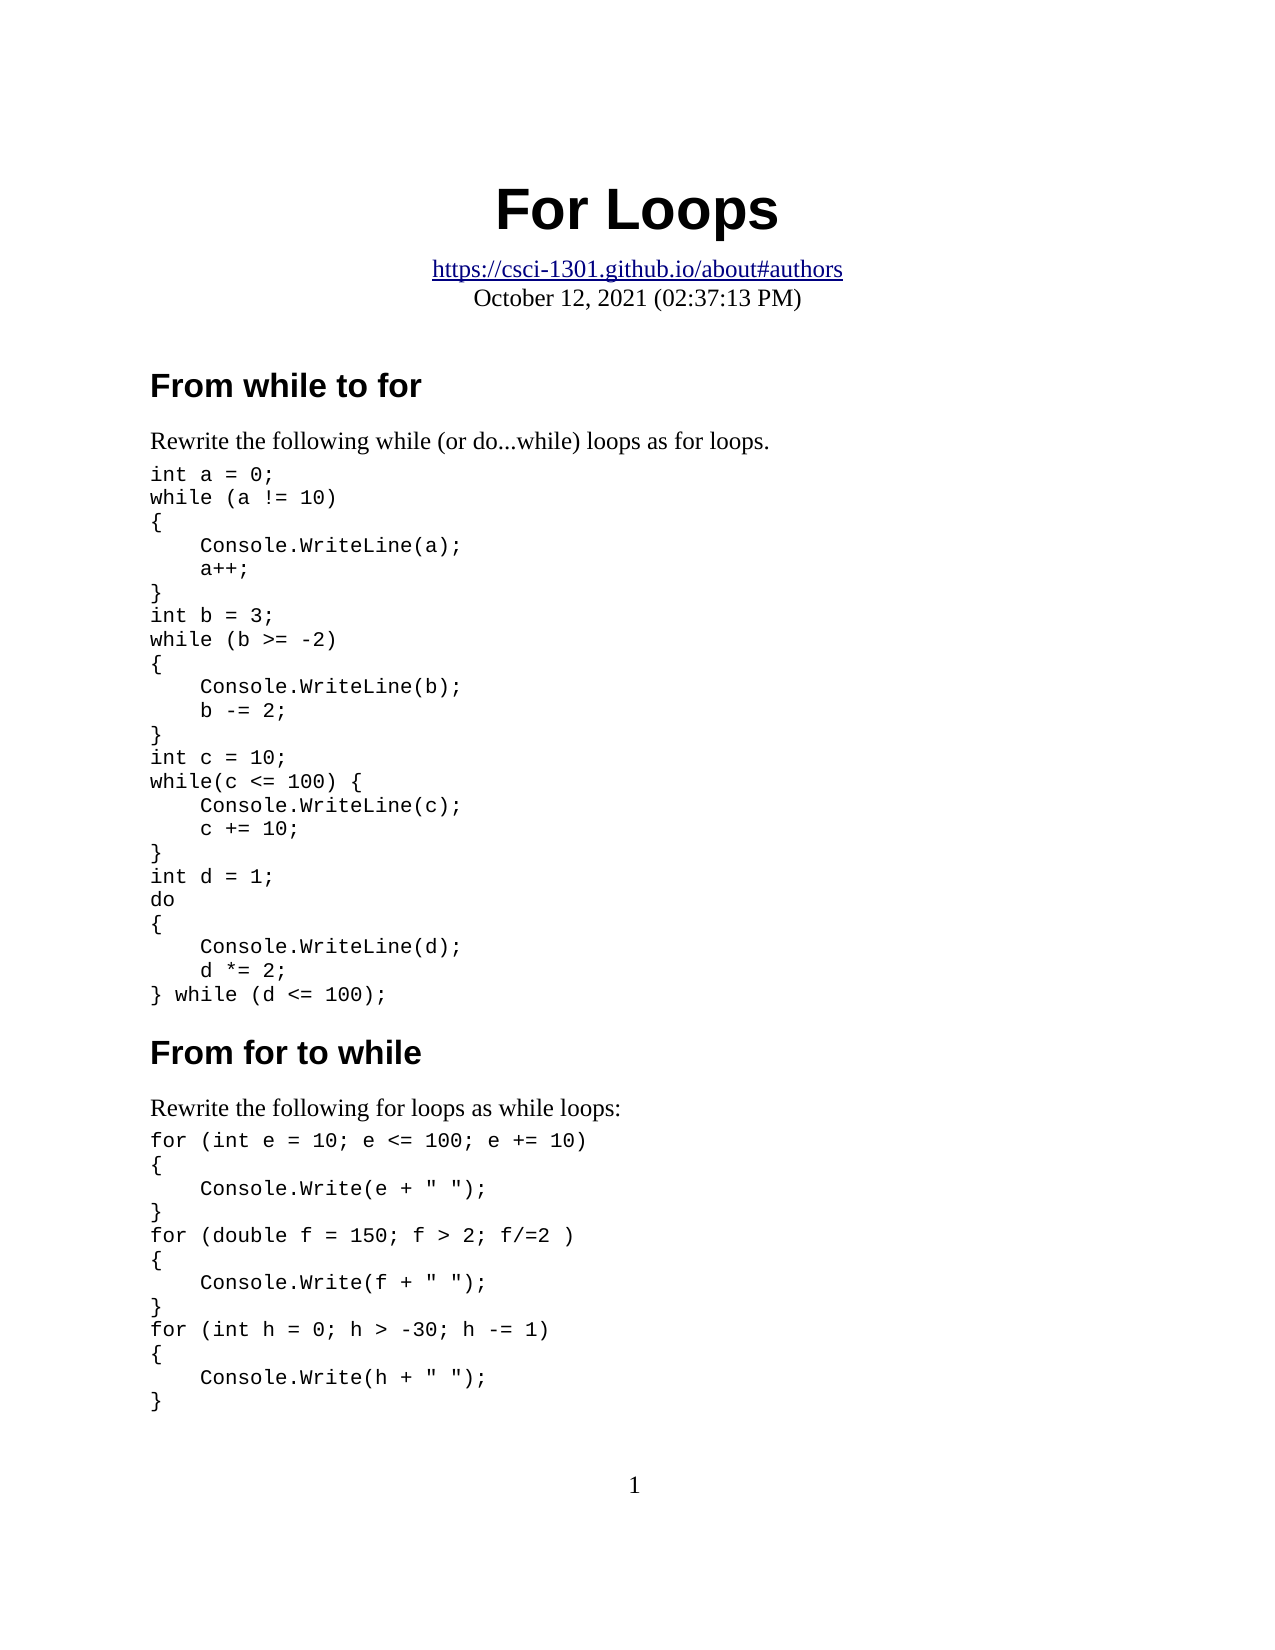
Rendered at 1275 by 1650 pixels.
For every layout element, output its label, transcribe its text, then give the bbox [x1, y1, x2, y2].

text https://csci-1301.github.io/about#authors [150, 254, 1125, 283]
text Console.Write(h + " "); [150, 1367, 1125, 1390]
text } [150, 582, 1125, 606]
text } [150, 1390, 1125, 1414]
text } [150, 724, 1125, 747]
text b -= 2; [150, 700, 1125, 724]
text { [150, 913, 1125, 937]
text int c = 10; [150, 747, 1125, 771]
subtitle From while to for [150, 366, 1125, 404]
text Console.WriteLine(b); [150, 676, 1125, 700]
text } while (d <= 100); [150, 984, 1125, 1007]
text Rewrite the following while (or do...while) loops as for loops. [150, 426, 1125, 455]
text int b = 3; [150, 606, 1125, 629]
text for (int h = 0; h > -30; h -= 1) [150, 1319, 1125, 1343]
text Console.WriteLine(a); [150, 534, 1125, 558]
text Console.Write(f + " "); [150, 1272, 1125, 1296]
text Rewrite the following for loops as while loops: [150, 1093, 1125, 1121]
text { [150, 1343, 1125, 1367]
text for (int e = 10; e <= 100; e += 10) [150, 1130, 1125, 1154]
text } [150, 842, 1125, 866]
text Console.Write(e + " "); [150, 1178, 1125, 1201]
text int a = 0; [150, 464, 1125, 487]
text Console.WriteLine(d); [150, 937, 1125, 960]
text Console.WriteLine(c); [150, 795, 1125, 818]
text October 12, 2021 (02:37:13 PM) [150, 283, 1125, 312]
text while (b >= -2) [150, 629, 1125, 653]
text while (a != 10) [150, 487, 1125, 511]
text while(c <= 100) { [150, 771, 1125, 795]
text c += 10; [150, 818, 1125, 842]
subtitle From for to while [150, 1032, 1125, 1071]
text { [150, 1248, 1125, 1272]
text } [150, 1296, 1125, 1319]
text { [150, 511, 1125, 534]
text } [150, 1201, 1125, 1225]
text { [150, 653, 1125, 676]
text a++; [150, 558, 1125, 582]
text for (double f = 150; f > 2; f/=2 ) [150, 1225, 1125, 1248]
text d *= 2; [150, 960, 1125, 984]
text do [150, 889, 1125, 913]
text { [150, 1154, 1125, 1178]
title For Loops [150, 175, 1125, 242]
text int d = 1; [150, 866, 1125, 889]
